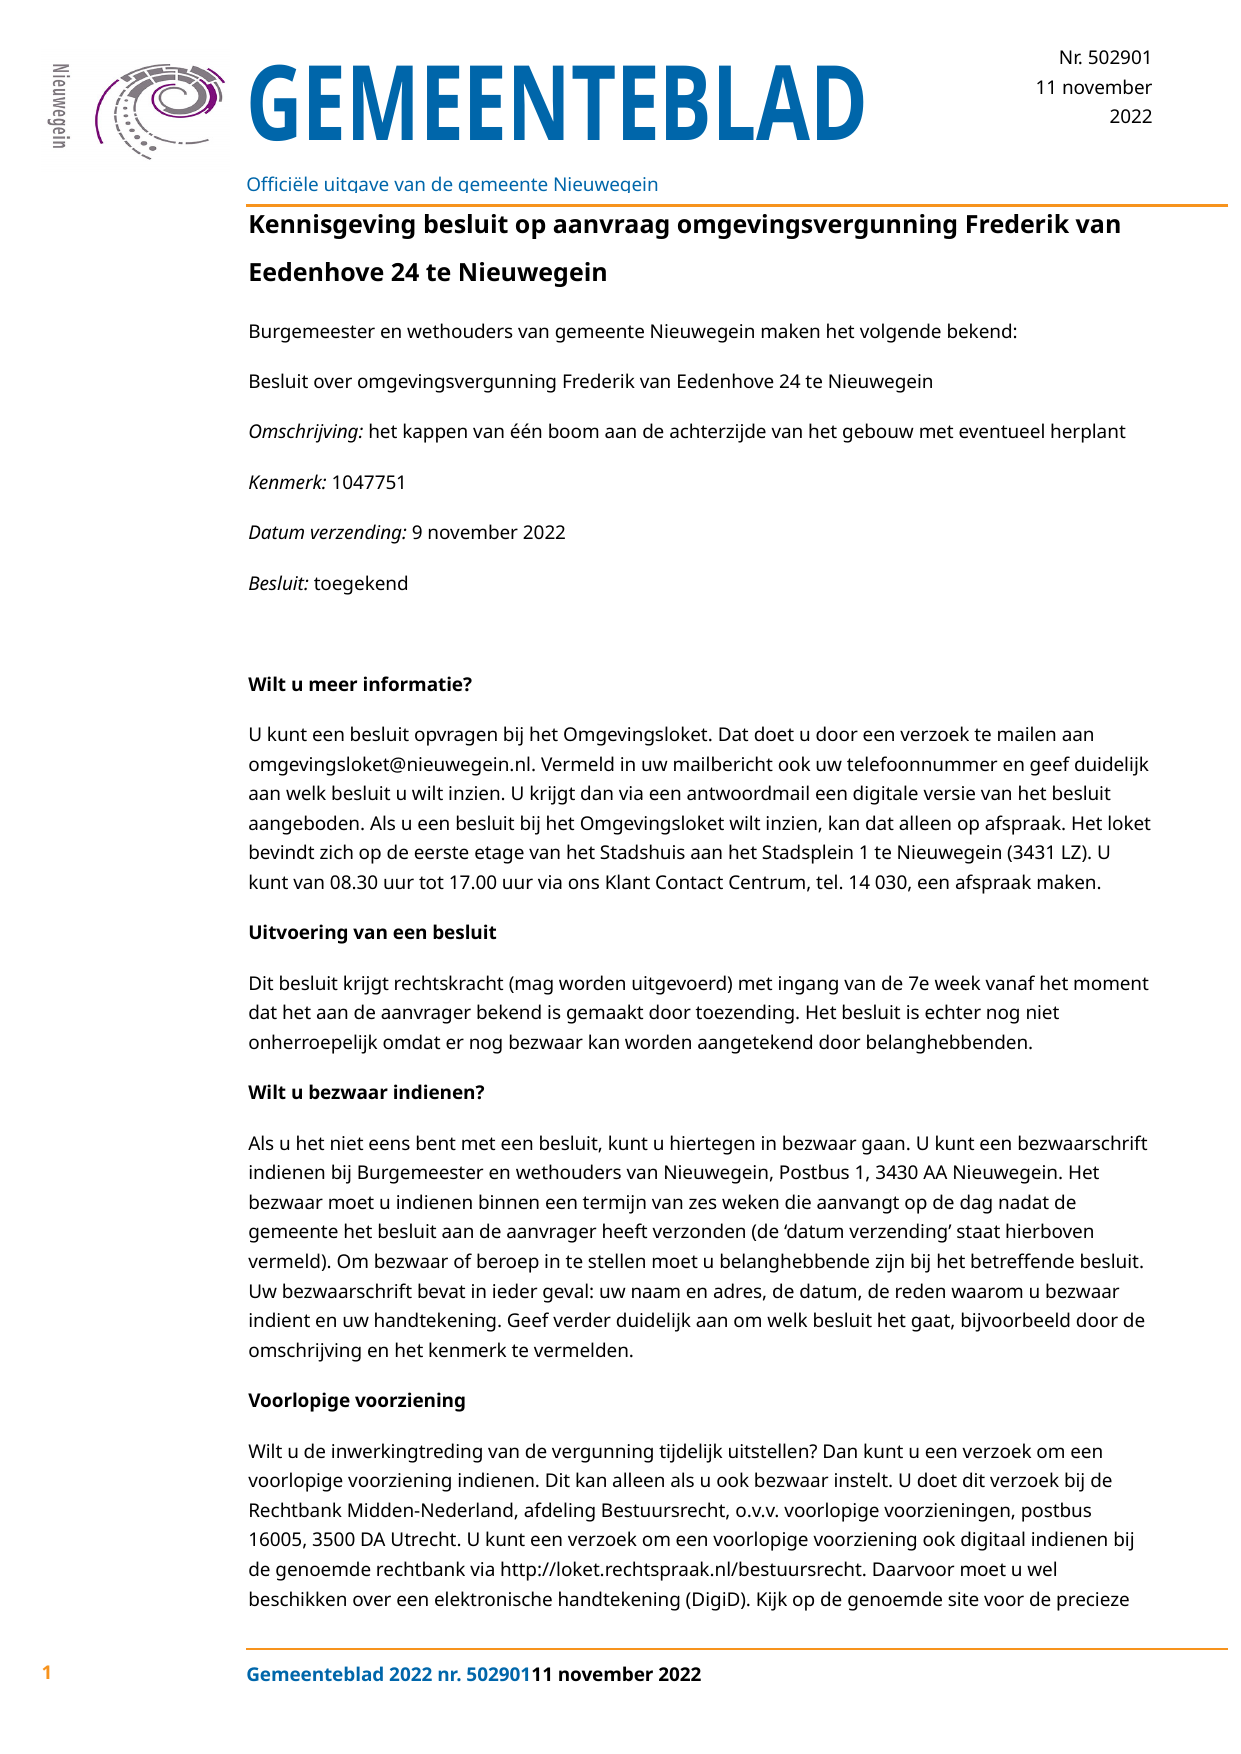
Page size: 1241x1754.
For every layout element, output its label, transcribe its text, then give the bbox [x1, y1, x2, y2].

text Voorlopige voorziening [248, 1387, 1152, 1413]
text Dit besluit krijgt rechtskracht (mag worden uitgevoerd) met ingang van de 7e week vanaf het moment dat het aan de aanvrager bekend is gemaakt door toezending. Het besluit is echter nog niet onherroepelijk omdat er nog bezwaar kan worden aangetekend door belanghebbenden. [248, 970, 1152, 1055]
text Omschrijving: het kappen van één boom aan de achterzijde van het gebouw met eventueel herplant [248, 419, 1152, 444]
text Besluit over omgevingsvergunning Frederik van Eedenhove 24 te Nieuwegein [248, 368, 1152, 394]
text Kenmerk: 1047751 [248, 469, 1152, 495]
text Wilt u meer informatie? [248, 671, 1152, 697]
text Datum verzending: 9 november 2022 [248, 519, 1152, 545]
text U kunt een besluit opvragen bij het Omgevingsloket. Dat doet u door een verzoek te mailen aan omgevingsloket@nieuwegein.nl. Vermeld in uw mailbericht ook uw telefoonnummer en geef duidelijk aan welk besluit u wilt inzien. U krijgt dan via een antwoordmail een digitale versie van het besluit aangeboden. Als u een besluit bij het Omgevingsloket wilt inzien, kan dat alleen op afspraak. Het loket bevindt zich op de eerste etage van het Stadshuis aan het Stadsplein 1 te Nieuwegein (3431 LZ). U kunt van 08.30 uur tot 17.00 uur via ons Klant Contact Centrum, tel. 14 030, een afspraak maken. [248, 721, 1152, 895]
text Burgemeester en wethouders van gemeente Nieuwegein maken het volgende bekend: [248, 318, 1152, 344]
text Wilt u bezwaar indienen? [248, 1079, 1152, 1105]
text Besluit: toegekend [248, 570, 1152, 596]
text Kennisgeving besluit op aanvraag omgevingsvergunning Frederik van Eedenhove 24 te Nieuwegein [248, 207, 1152, 288]
picture [41, 47, 231, 172]
text Uitvoering van een besluit [248, 919, 1152, 945]
text Wilt u de inwerkingtreding van de vergunning tijdelijk uitstellen? Dan kunt u een verzoek om een voorlopige voorziening indienen. Dit kan alleen als u ook bezwaar instelt. U doet dit verzoek bij de Rechtbank Midden-Nederland, afdeling Bestuursrecht, o.v.v. voorlopige voorzieningen, postbus 16005, 3500 DA Utrecht. U kunt een verzoek om een voorlopige voorziening ook digitaal indienen bij de genoemde rechtbank via http://loket.rechtspraak.nl/bestuursrecht. Daarvoor moet u wel beschikken over een elektronische handtekening (DigiD). Kijk op de genoemde site voor de precieze [248, 1438, 1152, 1612]
text Als u het niet eens bent met een besluit, kunt u hiertegen in bezwaar gaan. U kunt een bezwaarschrift indienen bij Burgemeester en wethouders van Nieuwegein, Postbus 1, 3430 AA Nieuwegein. Het bezwaar moet u indienen binnen een termijn van zes weken die aanvangt op de dag nadat de gemeente het besluit aan de aanvrager heeft verzonden (de ‘datum verzending’ staat hierboven vermeld). Om bezwaar of beroep in te stellen moet u belanghebbende zijn bij het betreffende besluit. Uw bezwaarschrift bevat in ieder geval: uw naam en adres, de datum, de reden waarom u bezwaar indient en uw handtekening. Geef verder duidelijk aan om welk besluit het gaat, bijvoorbeeld door de omschrijving en het kenmerk te vermelden. [248, 1130, 1152, 1363]
